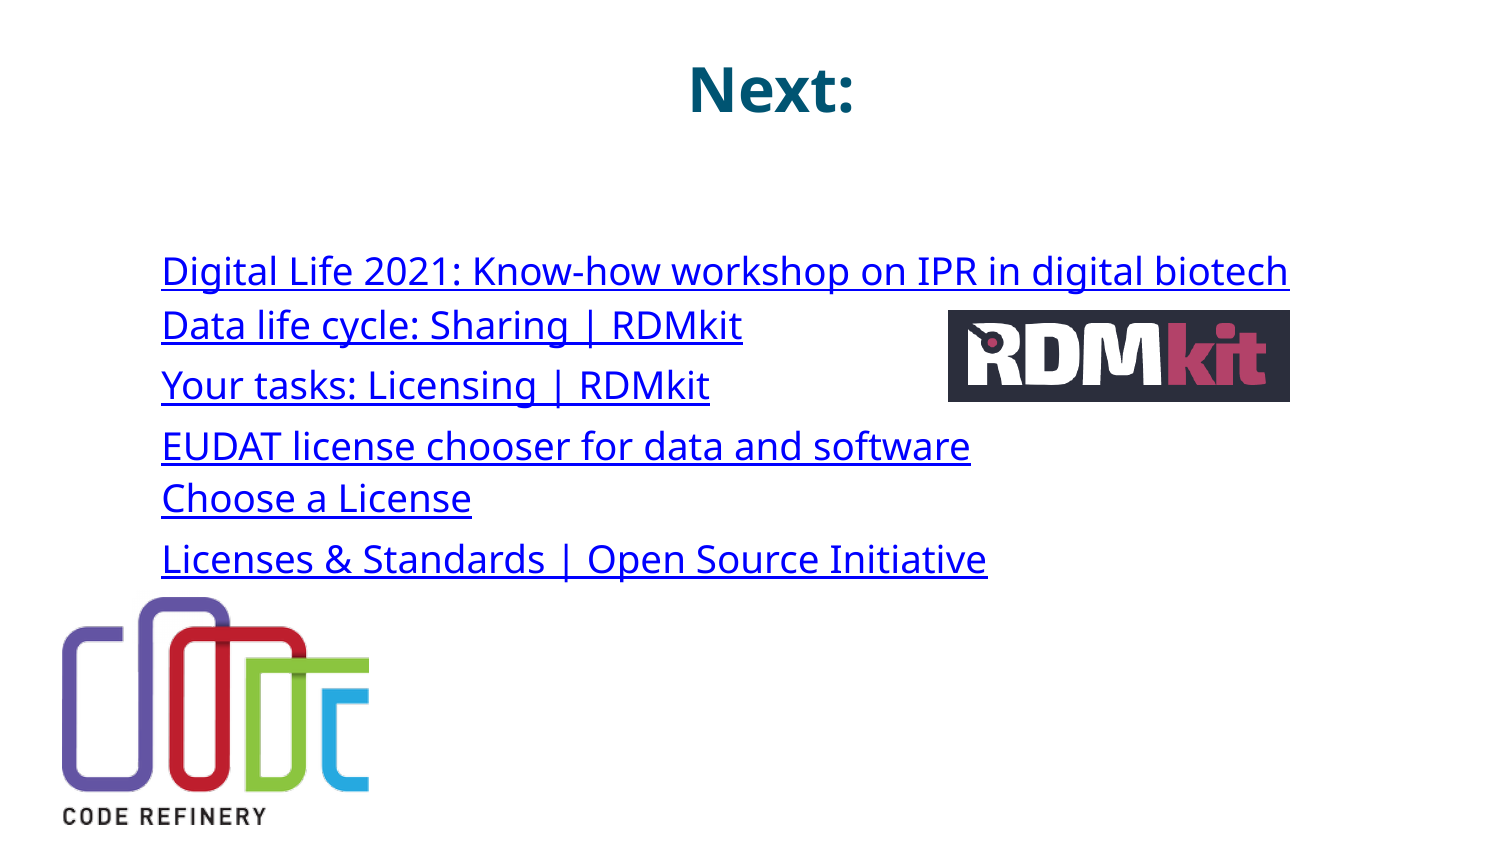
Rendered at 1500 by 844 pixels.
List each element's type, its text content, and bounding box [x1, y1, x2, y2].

picture [62, 581, 369, 825]
picture [948, 310, 1290, 402]
text_box Digital Life 2021: Know-how workshop on IPR in digital biotech Data life cycle: Sharing | RDMkit Your tasks: Licensing | RDMkit EUDAT license chooser for data and software Choose a License Licenses & Standards | Open Source Initiative [71, 181, 1364, 576]
text_box Next: [325, 44, 1218, 159]
